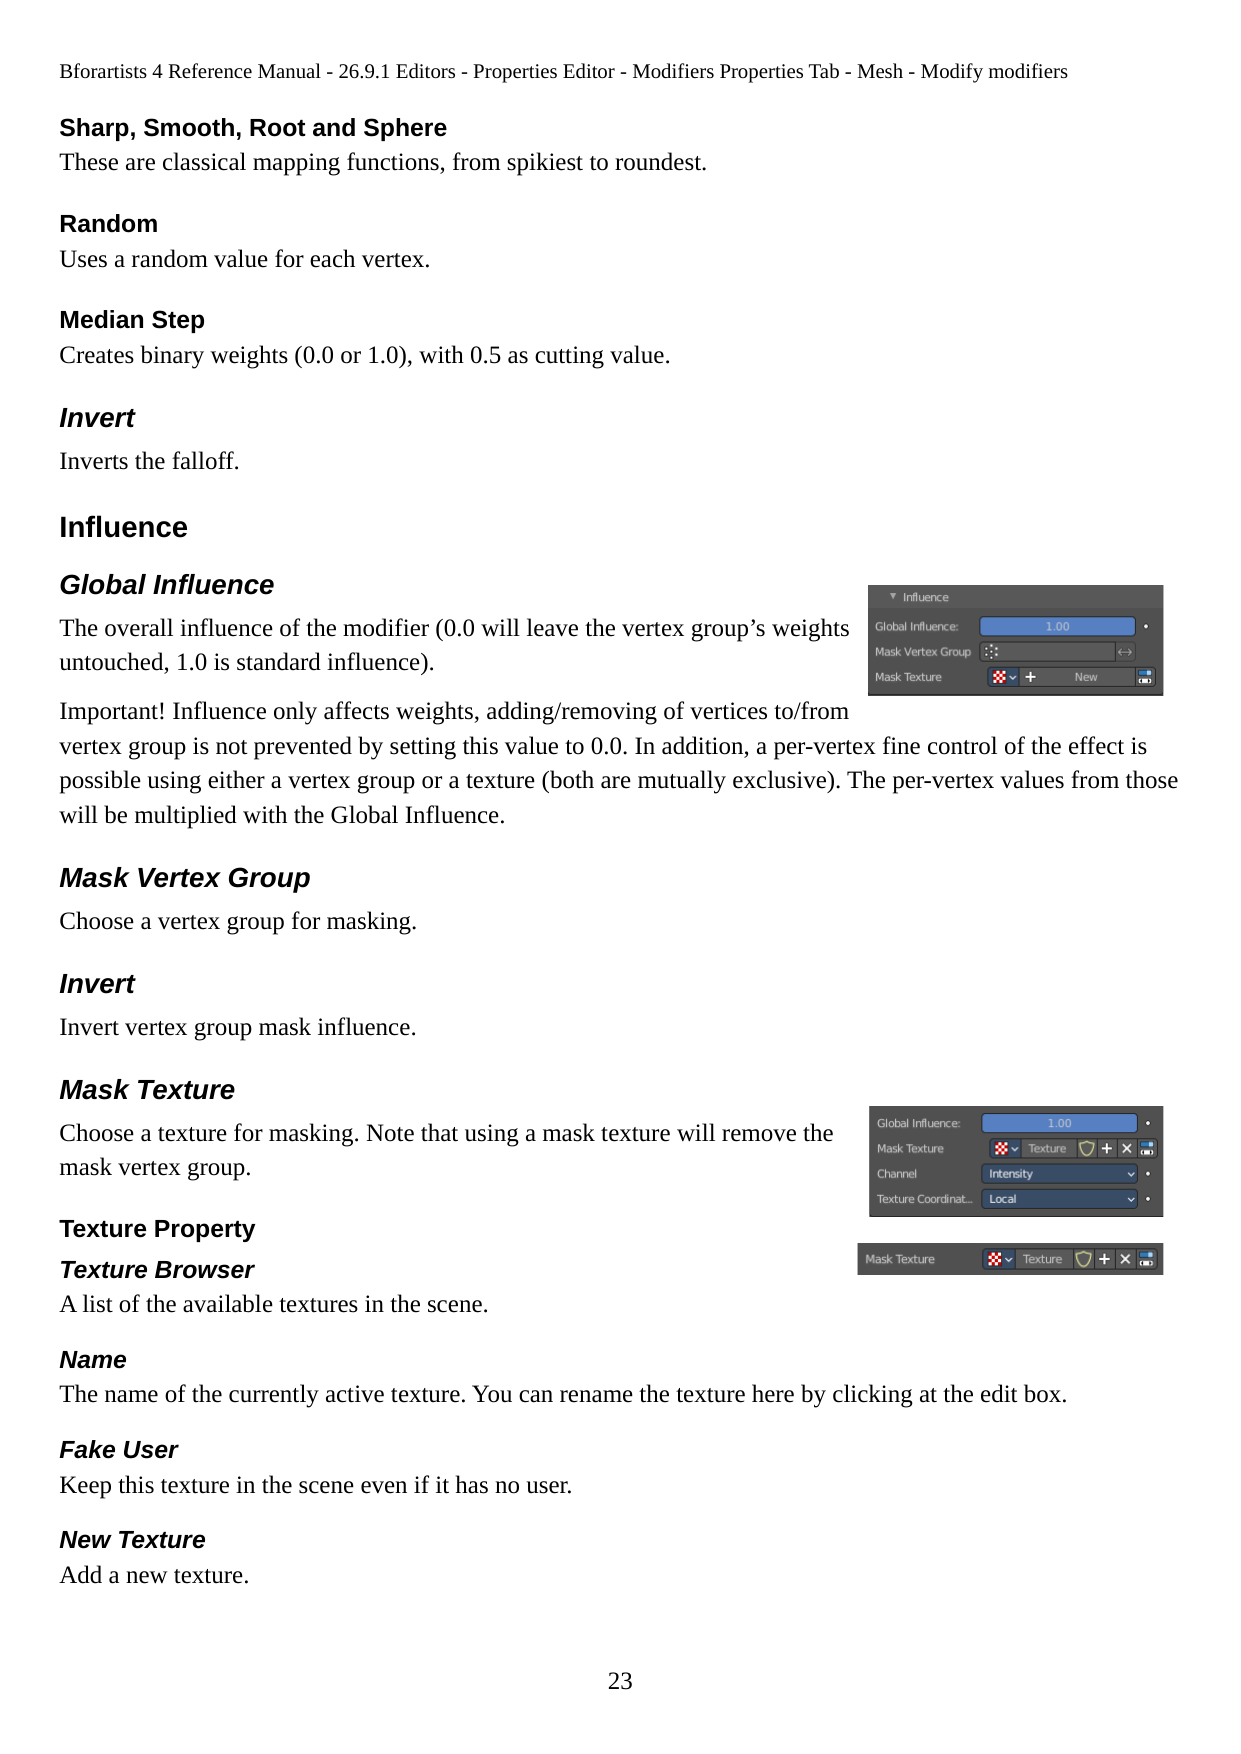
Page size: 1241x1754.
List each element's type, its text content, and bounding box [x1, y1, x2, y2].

subtitle Invert [59, 967, 1181, 999]
text Creates binary weights (0.0 or 1.0), with 0.5 as cutting value. [59, 340, 1181, 369]
subtitle Invert [59, 402, 1181, 433]
subtitle Name [59, 1345, 1181, 1373]
picture [857, 1243, 1164, 1275]
subtitle Fake User [59, 1435, 1181, 1463]
text The overall influence of the modifier (0.0 will leave the vertex group’s weights untouched, 1.0 is standard influence). [59, 613, 868, 676]
subtitle Mask Vertex Group [59, 861, 1181, 893]
text Important! Influence only affects weights, adding/removing of vertices to/from vertex group is not prevented by setting this value to 0.0. In addition, a per-vertex fine control of the effect is possible using either a vertex group or a texture (both are mutually exclusive). The per-vertex values from those will be multiplied with the Global Influence. [59, 696, 1181, 828]
subtitle Global Influence [59, 568, 1181, 600]
subtitle Median Step [59, 305, 1181, 334]
text Add a new texture. [59, 1560, 1181, 1588]
subtitle Texture Browser [59, 1255, 1181, 1283]
subtitle Texture Property [59, 1214, 1181, 1242]
subtitle Sharp, Smooth, Root and Sphere [59, 113, 1181, 141]
picture [869, 1106, 1164, 1217]
text Inverts the falloff. [59, 446, 1181, 475]
text These are classical mapping functions, from spikiest to roundest. [59, 147, 1181, 176]
text Uses a random value for each vertex. [59, 244, 1181, 272]
subtitle Mask Texture [59, 1073, 1181, 1105]
subtitle Random [59, 209, 1181, 237]
text Keep this texture in the scene even if it has no user. [59, 1470, 1181, 1498]
subtitle Influence [59, 510, 1181, 543]
text Choose a vertex group for masking. [59, 906, 1181, 934]
subtitle New Texture [59, 1525, 1181, 1553]
picture [868, 585, 1164, 696]
text The name of the currently active texture. You can rename the texture here by clicking at the edit box. [59, 1379, 1181, 1408]
text A list of the available textures in the scene. [59, 1289, 1181, 1318]
text Choose a texture for masking. Note that using a mask texture will remove the mask vertex group. [59, 1118, 869, 1181]
text Invert vertex group mask influence. [59, 1012, 1181, 1040]
